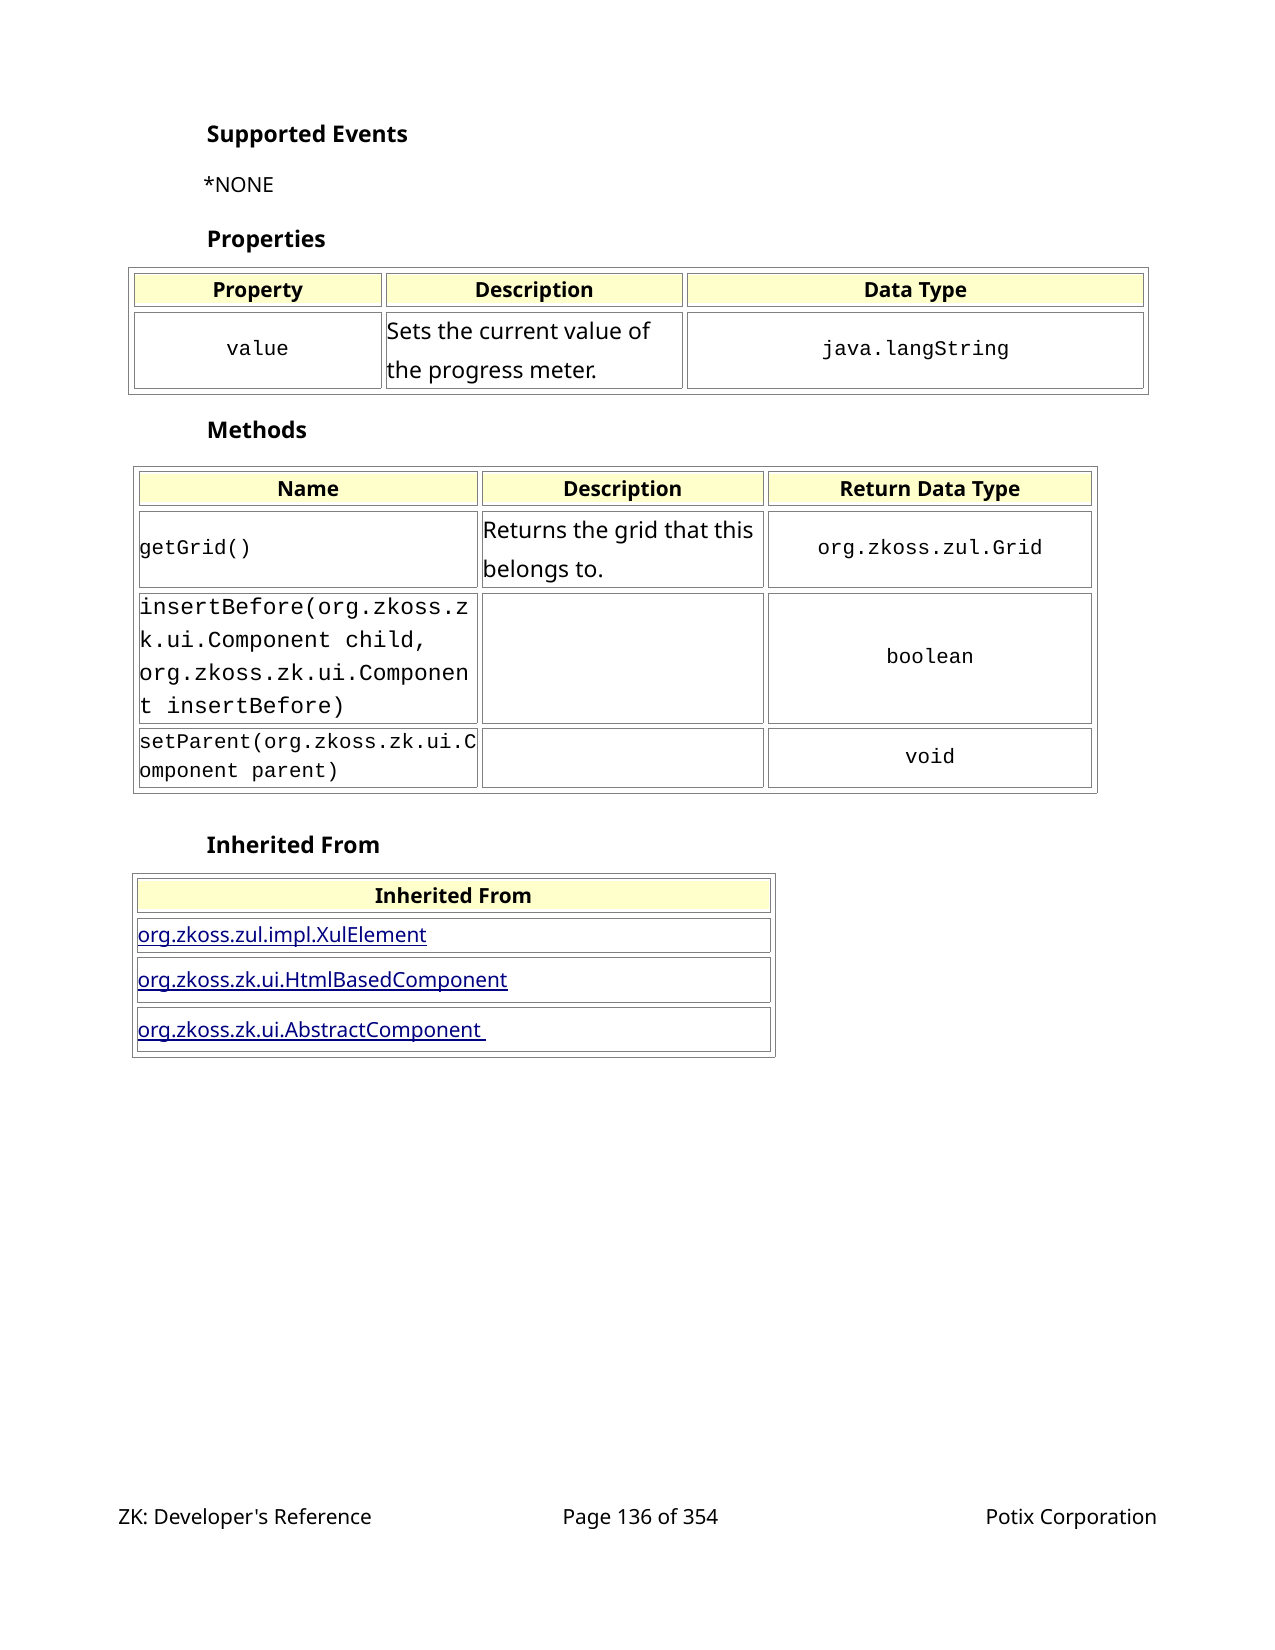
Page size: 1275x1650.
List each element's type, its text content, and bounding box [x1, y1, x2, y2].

table_cell org.zkoss.zk.ui.AbstractComponent [134, 1002, 772, 1051]
table_cell Returns the grid that this belongs to. [480, 505, 766, 587]
table_cell value [131, 306, 383, 388]
table_cell org.zkoss.zul.Grid [766, 505, 1094, 587]
table_header Description [480, 467, 766, 505]
table_header Description [384, 268, 685, 306]
table_cell insertBefore(org.zkoss.zk.ui.Component child, org.zkoss.zk.ui.Component insertBefore) [136, 587, 479, 723]
subtitle Properties [207, 223, 1157, 254]
table_header Data Type [685, 268, 1146, 306]
text *NONE [118, 170, 1157, 198]
table_header Inherited From [134, 874, 772, 912]
table_cell [483, 729, 763, 787]
table_cell Sets the current value of the progress meter. [384, 306, 685, 388]
table_cell boolean [766, 587, 1094, 723]
table_cell java.langString [685, 306, 1146, 388]
subtitle Inherited From [207, 829, 1157, 860]
table_cell org.zkoss.zk.ui.HtmlBasedComponent [134, 952, 772, 1002]
table_cell setParent(org.zkoss.zk.ui.Component parent) [136, 723, 479, 787]
table_cell [483, 594, 763, 723]
table_cell void [766, 723, 1094, 787]
text Methods [207, 414, 1157, 445]
table_header Property [131, 268, 383, 306]
table_cell [480, 587, 766, 723]
table_cell [480, 723, 766, 787]
table_cell getGrid() [136, 505, 479, 587]
table_cell org.zkoss.zul.impl.XulElement [134, 912, 772, 952]
table_header Name [136, 467, 479, 505]
subtitle Supported Events [207, 118, 1157, 149]
table_header Return Data Type [766, 467, 1094, 505]
